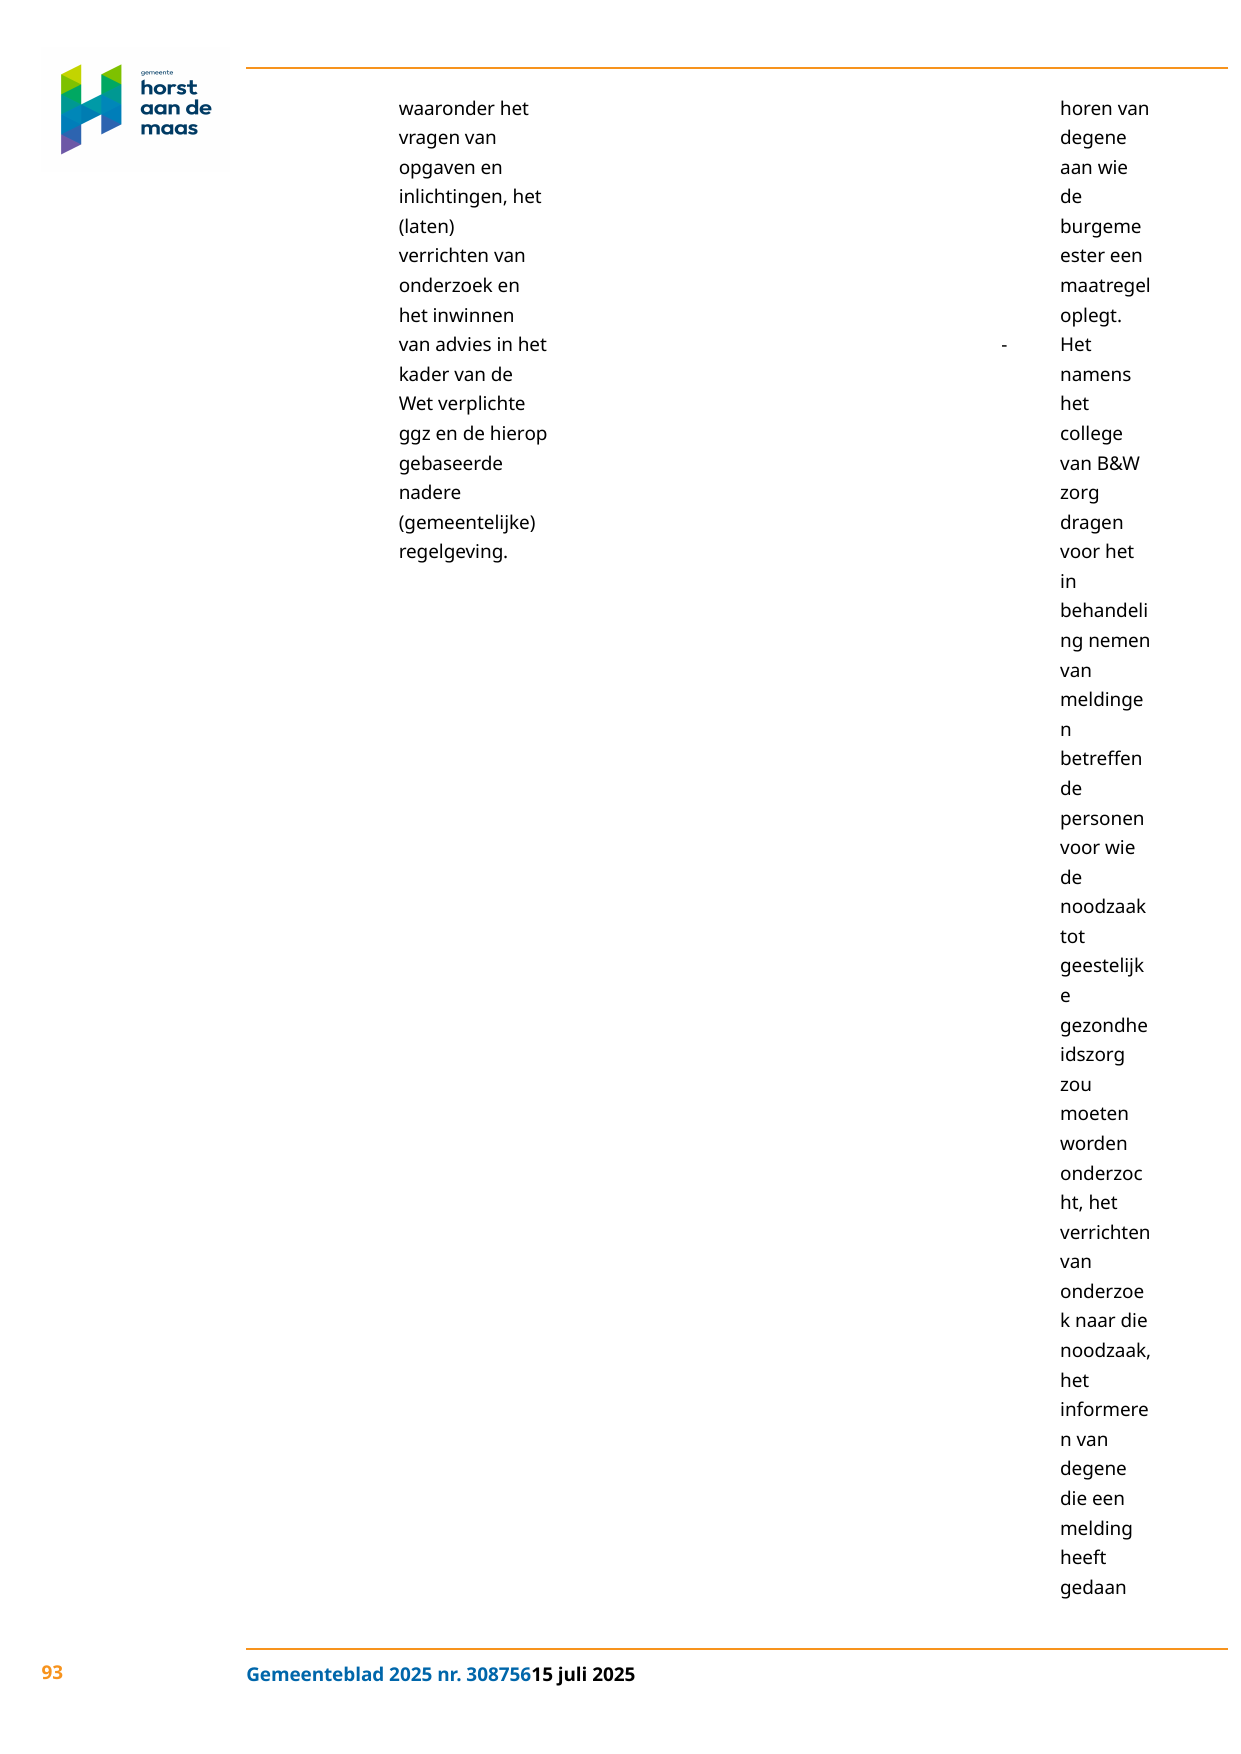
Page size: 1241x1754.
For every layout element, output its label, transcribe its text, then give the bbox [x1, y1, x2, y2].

table_cell waaronder het vragen van opgaven en inlichtingen, het (laten) verrichten van onderzoek en het inwinnen van advies in het kader van de Wet verplichte ggz en de hierop gebaseerde nadere (gemeentelijke) regelgeving. [399, 95, 549, 1600]
table_cell [700, 95, 850, 1600]
table_cell horen van degene aan wie de burgemeester een maatregel oplegt. Het namens het college van B&W zorg dragen voor het in behandeling nemen van meldingen betreffende personen voor wie de noodzaak tot geestelijke gezondheidszorg zou moeten worden onderzocht, het verrichten van onderzoek naar die noodzaak, het informeren van degene die een melding heeft gedaan [1001, 95, 1152, 1600]
picture [41, 47, 231, 172]
table_cell [850, 95, 1001, 1600]
table_cell [549, 95, 700, 1600]
table_cell [248, 95, 398, 1600]
